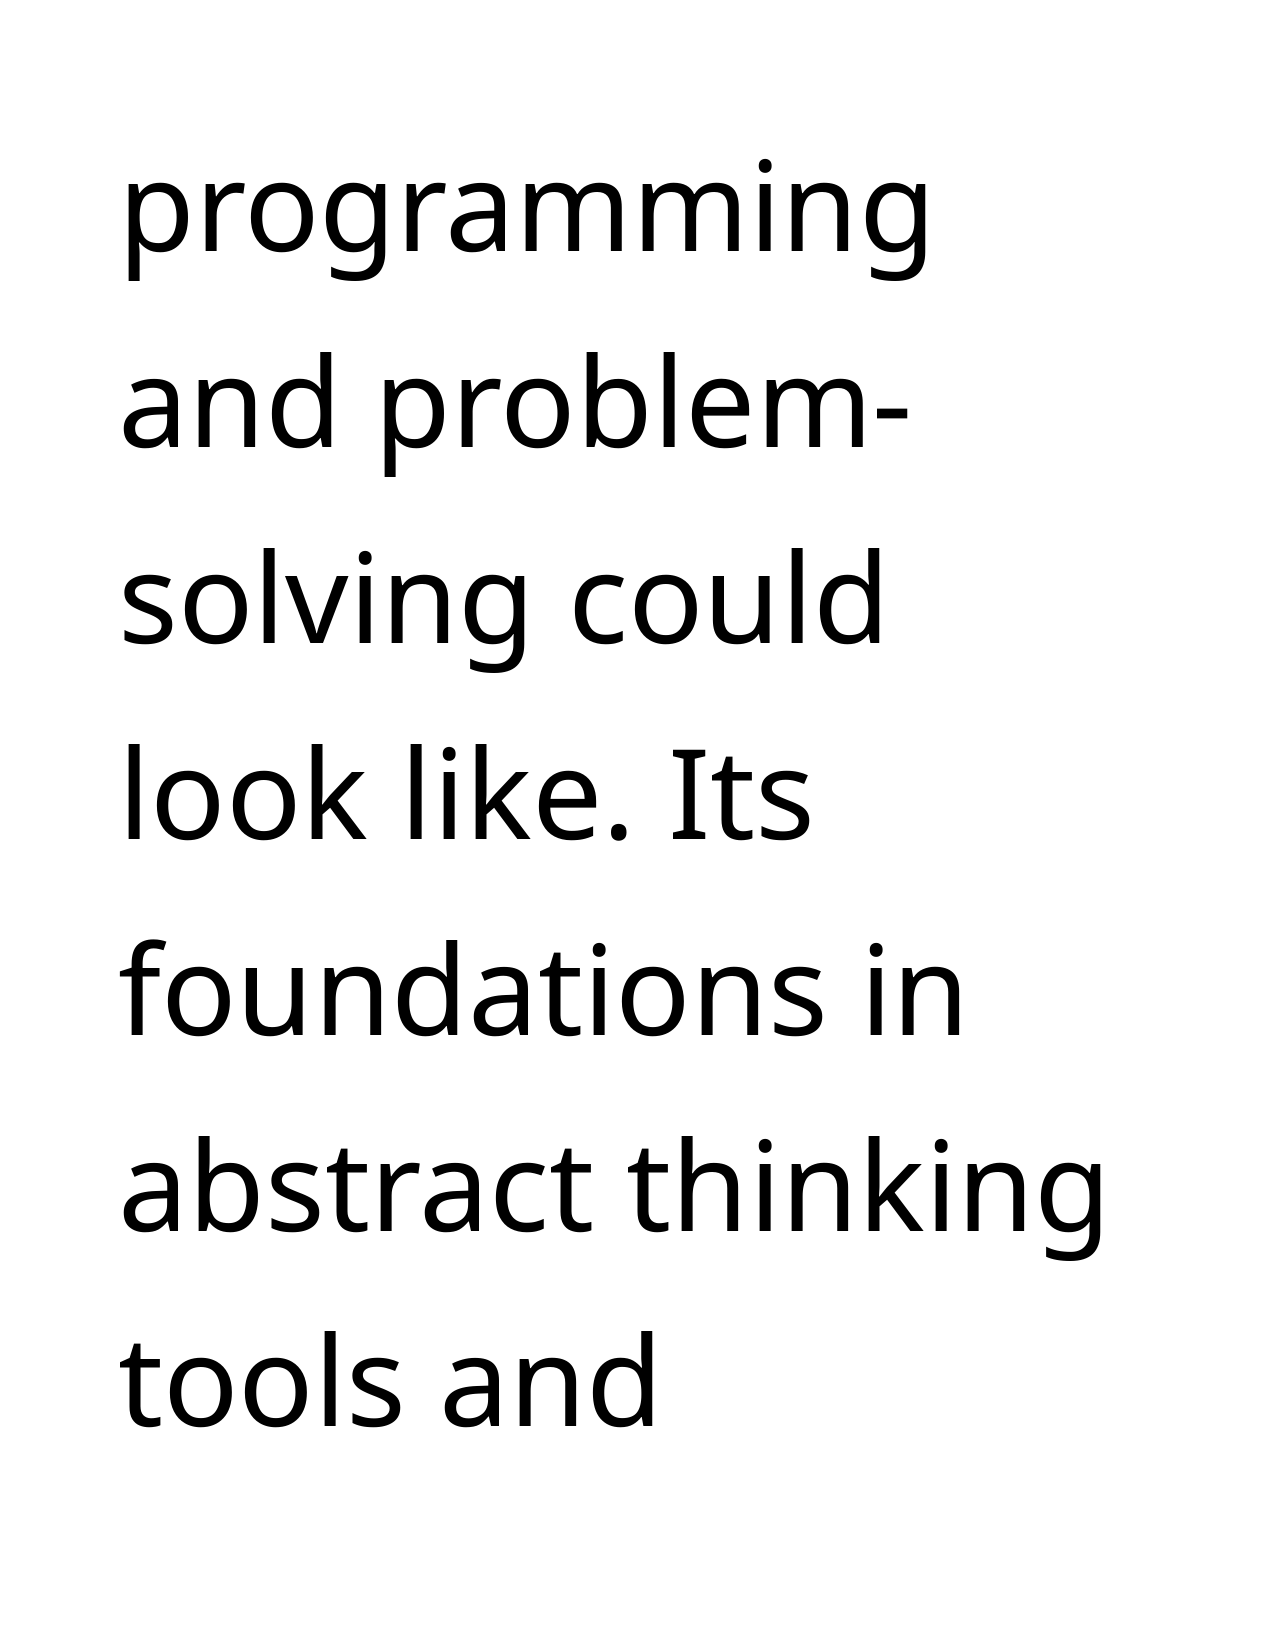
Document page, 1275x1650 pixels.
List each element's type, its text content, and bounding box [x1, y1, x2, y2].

text programming and problem-solving could look like. Its foundations in abstract thinking tools and [118, 118, 1157, 1463]
